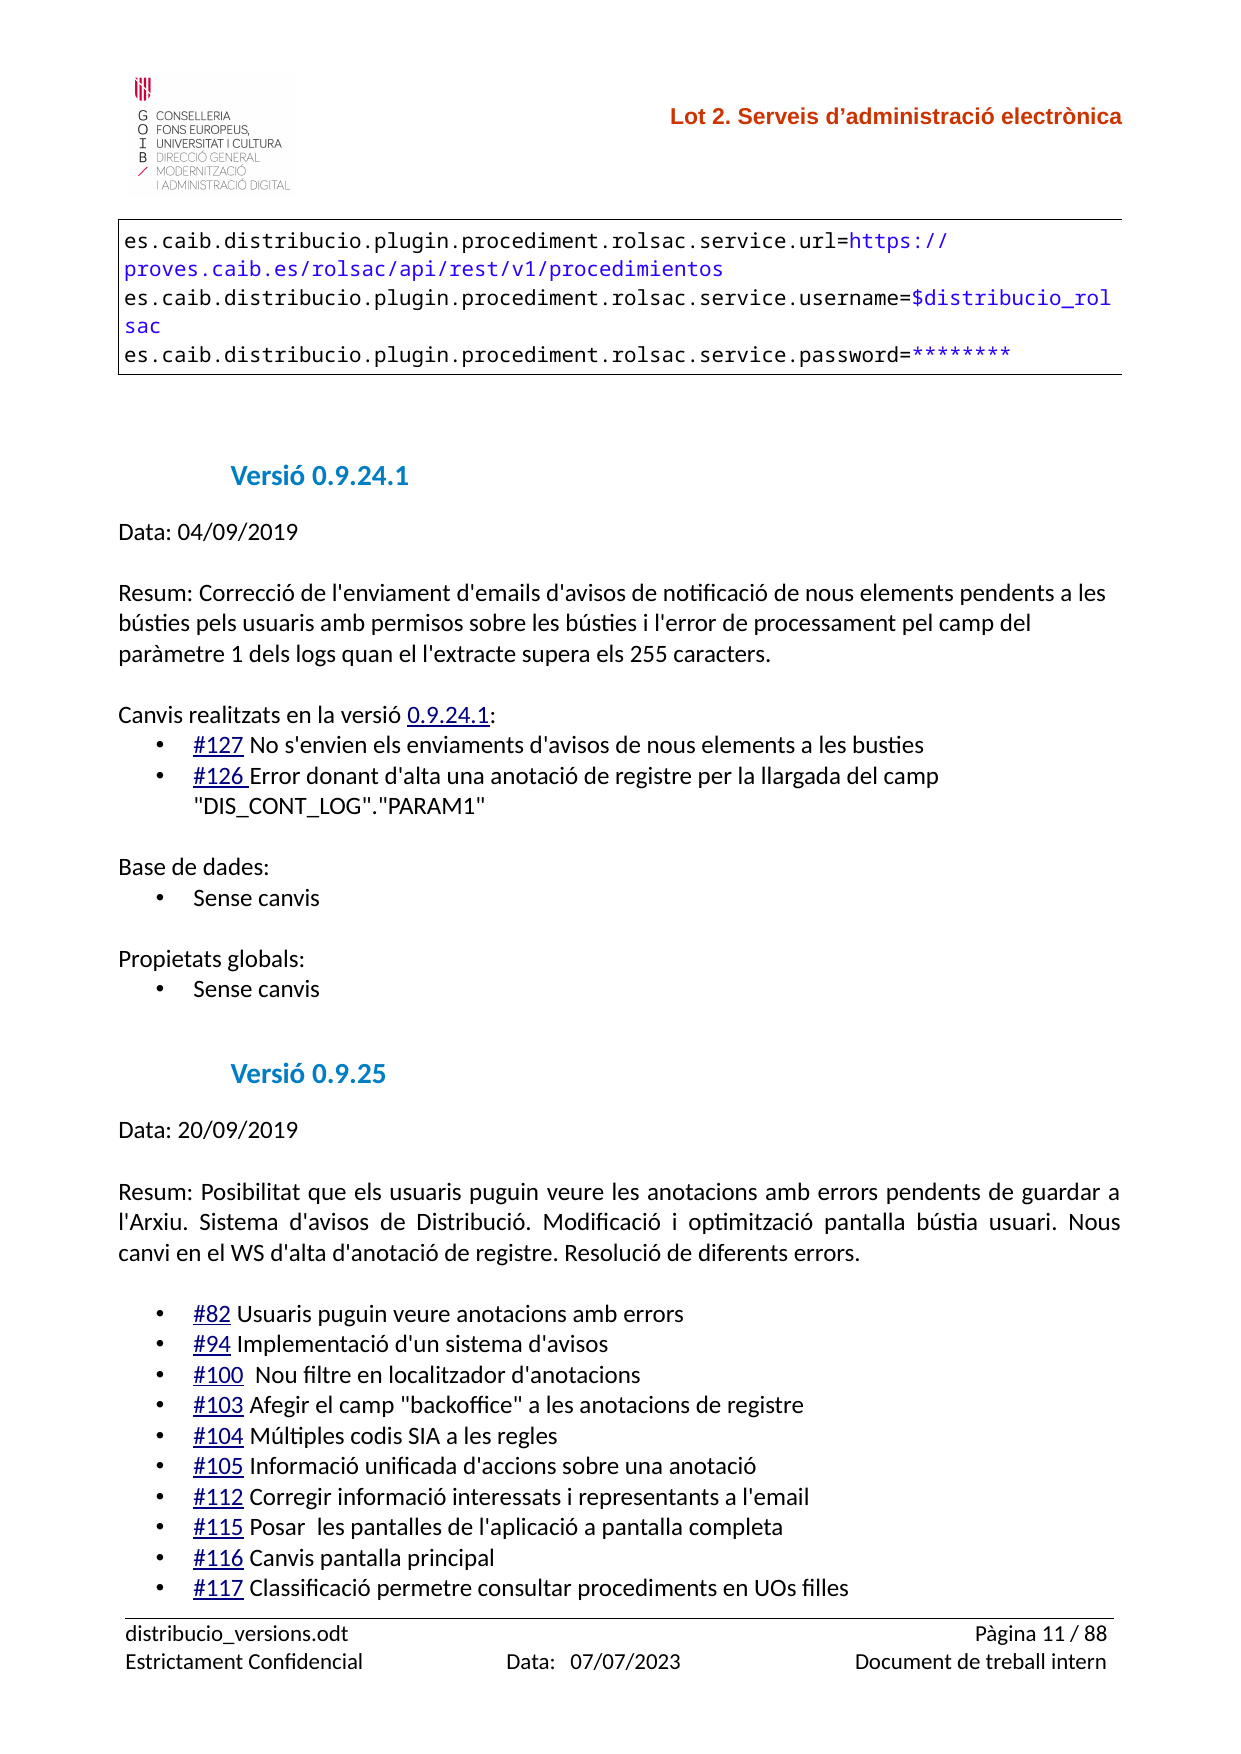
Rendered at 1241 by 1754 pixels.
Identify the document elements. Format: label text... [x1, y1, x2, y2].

list #100 Nou filtre en localitzador d'anotacions [156, 1359, 1122, 1389]
picture [126, 70, 299, 197]
list Sense canvis [156, 974, 1122, 1004]
list #117 Classificació permetre consultar procediments en UOs filles [156, 1572, 1122, 1603]
list #82 Usuaris puguin veure anotacions amb errors [156, 1298, 1122, 1328]
text Data: 04/09/2019 [118, 516, 1122, 546]
text Resum: Posibilitat que els usuaris puguin veure les anotacions amb errors pendents de guardar a l'Arxiu. Sistema d'avisos de Distribució. Modificació i optimització pantalla bústia usuari. Nous canvi en el WS d'alta d'anotació de registre. Resolució de diferents errors. [118, 1176, 1122, 1267]
list #112 Corregir informació interessats i representants a l'email [156, 1481, 1122, 1511]
list Sense canvis [156, 882, 1122, 913]
list #104 Múltiples codis SIA a les regles [156, 1420, 1122, 1450]
list #127 No s'envien els enviaments d'avisos de nous elements a les busties [156, 729, 1122, 760]
text Canvis realitzats en la versió 0.9.24.1: [118, 699, 1122, 729]
list #116 Canvis pantalla principal [156, 1542, 1122, 1572]
list #115 Posar les pantalles de l'aplicació a pantalla completa [156, 1511, 1122, 1542]
list #94 Implementació d'un sistema d'avisos [156, 1328, 1122, 1359]
list #126 Error donant d'alta una anotació de registre per la llargada del camp "DIS_CONT_LOG"."PARAM1" [156, 760, 1122, 821]
text Data: 20/09/2019 [118, 1114, 1122, 1145]
subtitle Versió 0.9.24.1 [153, 457, 1122, 492]
text Resum: Correcció de l'enviament d'emails d'avisos de notificació de nous elements pendents a les bústies pels usuaris amb permisos sobre les bústies i l'error de processament pel camp del paràmetre 1 dels logs quan el l'extracte supera els 255 caracters. [118, 577, 1122, 668]
text Base de dades: [118, 852, 1122, 882]
text Propietats globals: [118, 943, 1122, 974]
list #103 Afegir el camp "backoffice" a les anotacions de registre [156, 1389, 1122, 1420]
subtitle Versió 0.9.25 [153, 1055, 1122, 1091]
list #105 Informació unificada d'accions sobre una anotació [156, 1450, 1122, 1481]
table_header es.caib.distribucio.plugin.procediment.rolsac.service.url=https://proves.caib.es/rolsac/api/rest/v1/procedimientos es.caib.distribucio.plugin.procediment.rolsac.service.username=$distribucio_rolsac es.caib.distribucio.plugin.procediment.rolsac.service.password=******** [119, 220, 1122, 374]
